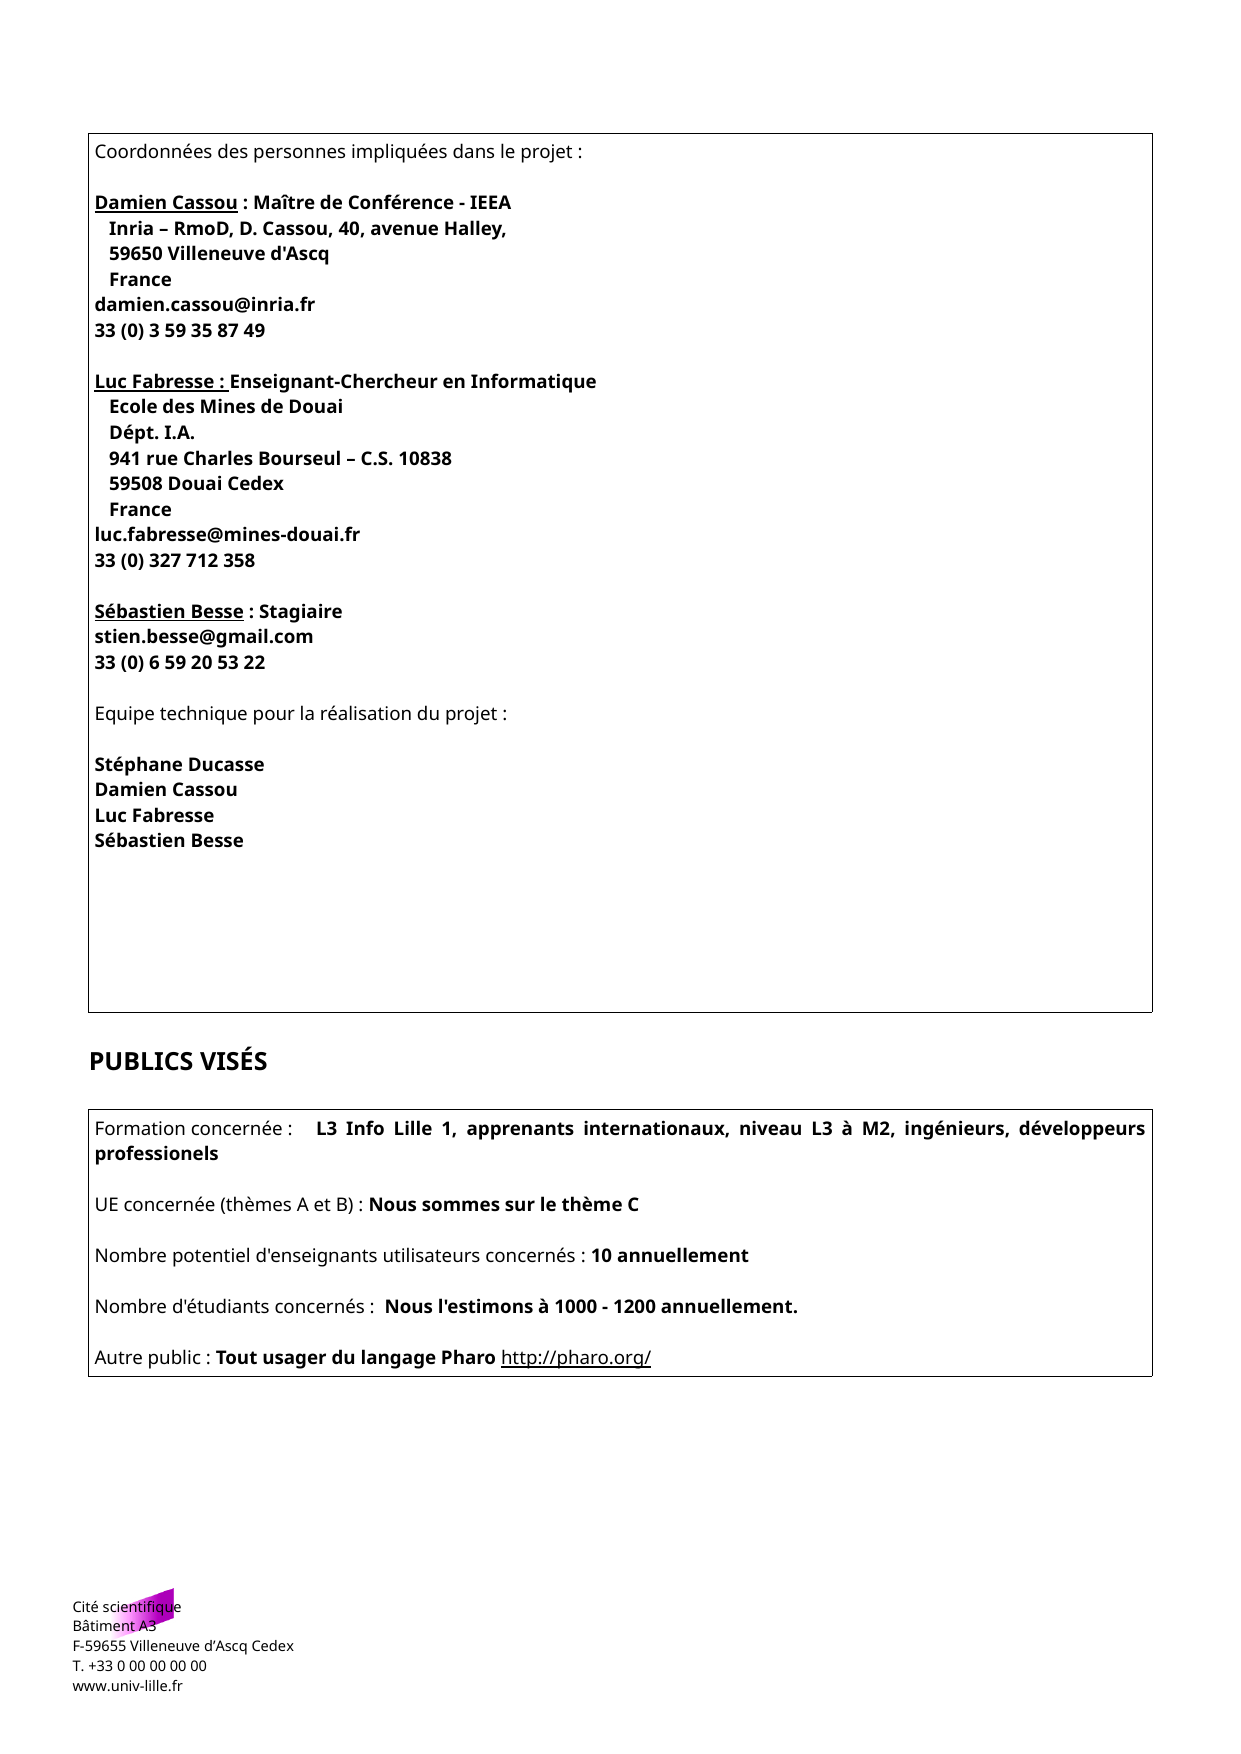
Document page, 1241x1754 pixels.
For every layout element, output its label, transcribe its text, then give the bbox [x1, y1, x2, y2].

table_header Coordonnées des personnes impliquées dans le projet : Damien Cassou : Maître de Conférence - IEEA Inria – RmoD, D. Cassou, 40, avenue Halley, 59650 Villeneuve d'Ascq France damien.cassou@inria.fr 33 (0) 3 59 35 87 49 Luc Fabresse : Enseignant-Chercheur en Informatique Ecole des Mines de Douai Dépt. I.A. 941 rue Charles Bourseul – C.S. 10838 59508 Douai Cedex France luc.fabresse@mines-douai.fr 33 (0) 327 712 358 Sébastien Besse : Stagiaire stien.besse@gmail.com 33 (0) 6 59 20 53 22 Equipe technique pour la réalisation du projet : Stéphane Ducasse Damien Cassou Luc Fabresse Sébastien Besse [89, 134, 1152, 1012]
table_header Formation concernée : L3 Info Lille 1, apprenants internationaux, niveau L3 à M2, ingénieurs, développeurs professionels UE concernée (thèmes A et B) : Nous sommes sur le thème C Nombre potentiel d'enseignants utilisateurs concernés : 10 annuellement Nombre d'étudiants concernés : Nous l'estimons à 1000 - 1200 annuellement. Autre public : Tout usager du langage Pharo http://pharo.org/ [89, 1110, 1152, 1376]
picture [0, 1582, 179, 1707]
subtitle Publics Visés [88, 1044, 1152, 1078]
